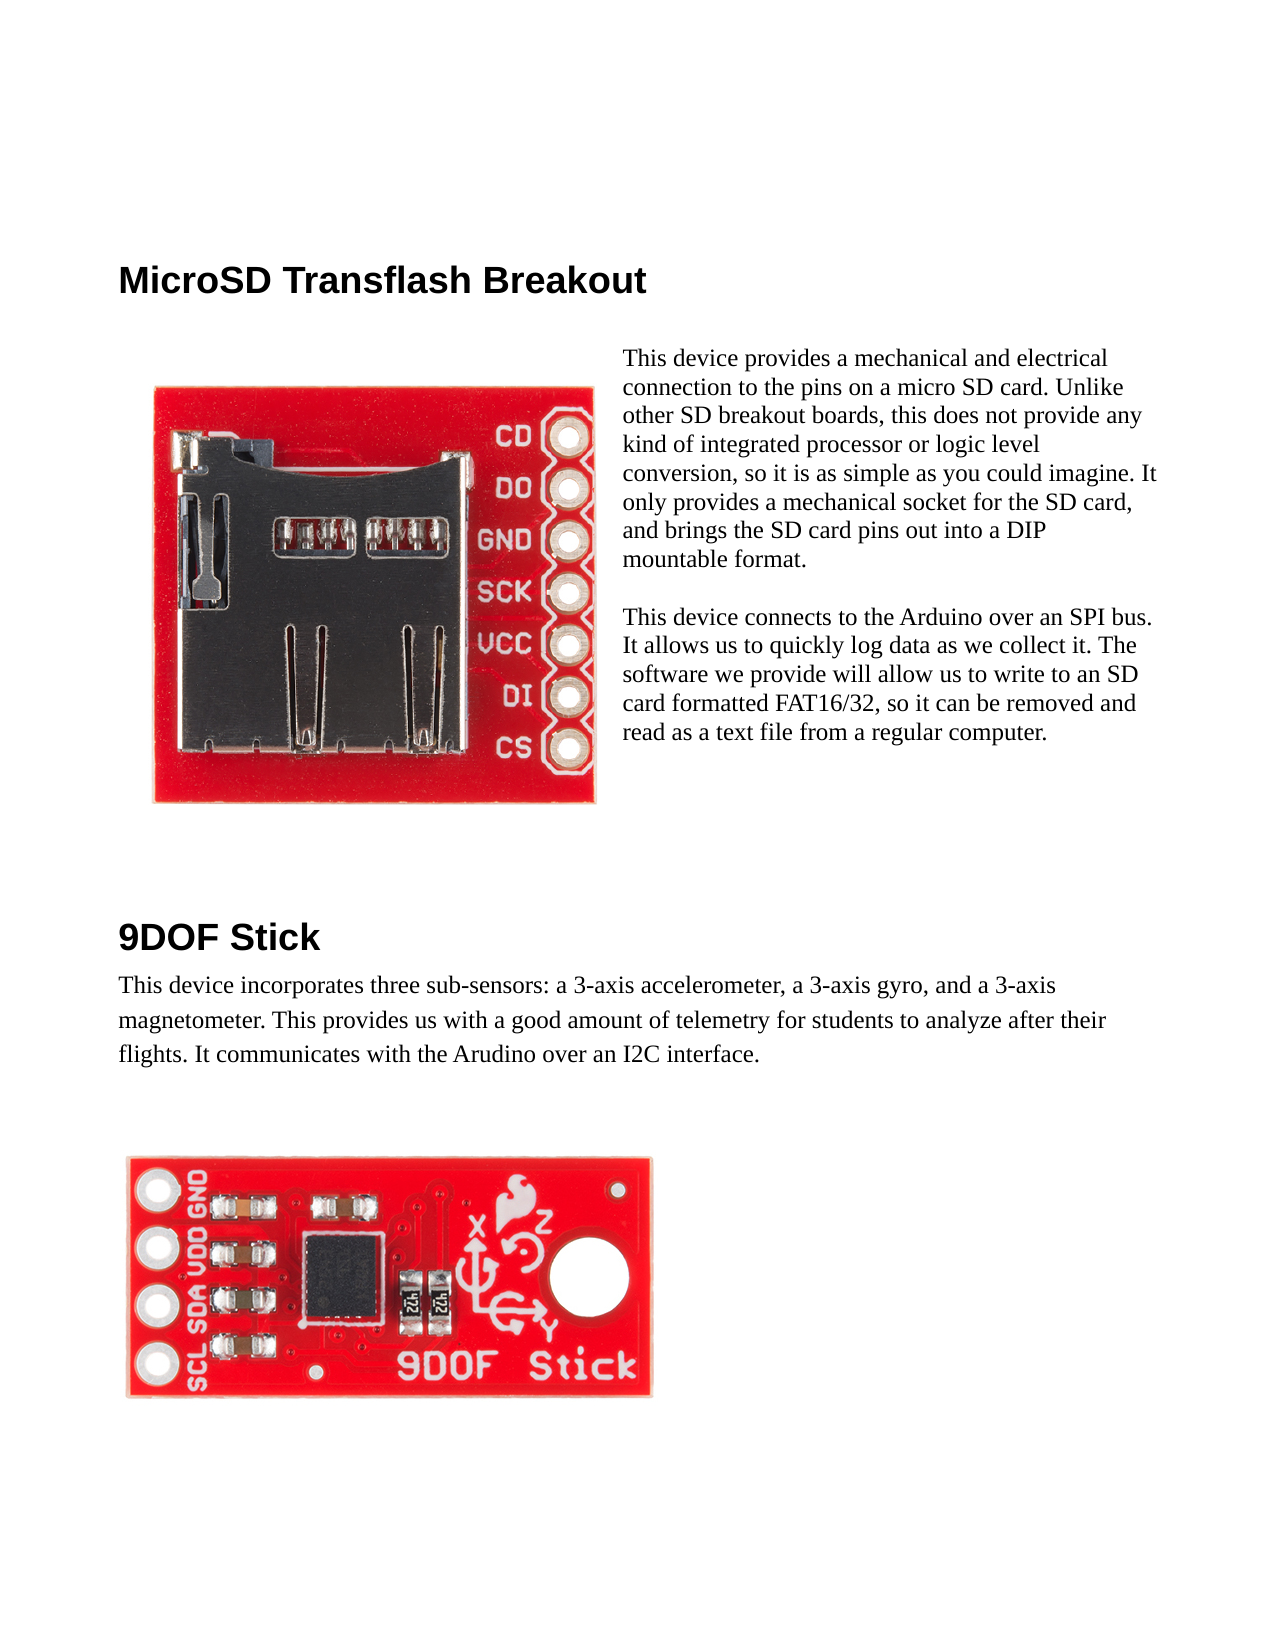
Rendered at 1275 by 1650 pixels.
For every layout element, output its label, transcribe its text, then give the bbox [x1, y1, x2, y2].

text This device connects to the Arduino over an SPI bus. It allows us to quickly log data as we collect it. The software we provide will allow us to write to an SD card formatted FAT16/32, so it can be removed and read as a text file from a regular computer. [623, 602, 1157, 746]
text This device incorporates three sub-sensors: a 3-axis accelerometer, a 3-axis gyro, and a 3-axis magnetometer. This provides us with a good amount of telemetry for students to analyze after their flights. It communicates with the Arudino over an I2C interface. [118, 970, 1157, 1068]
subtitle 9DOF Stick [118, 914, 1157, 958]
picture [120, 1142, 665, 1412]
text This device provides a mechanical and electrical connection to the pins on a micro SD card. Unlike other SD breakout boards, this does not provide any kind of integrated processor or logic level conversion, so it is as simple as you could imagine. It only provides a mechanical socket for the SD card, and brings the SD card pins out into a DIP mountable format. [118, 343, 1157, 573]
picture [121, 349, 623, 851]
subtitle MicroSD Transflash Breakout [118, 258, 1157, 302]
